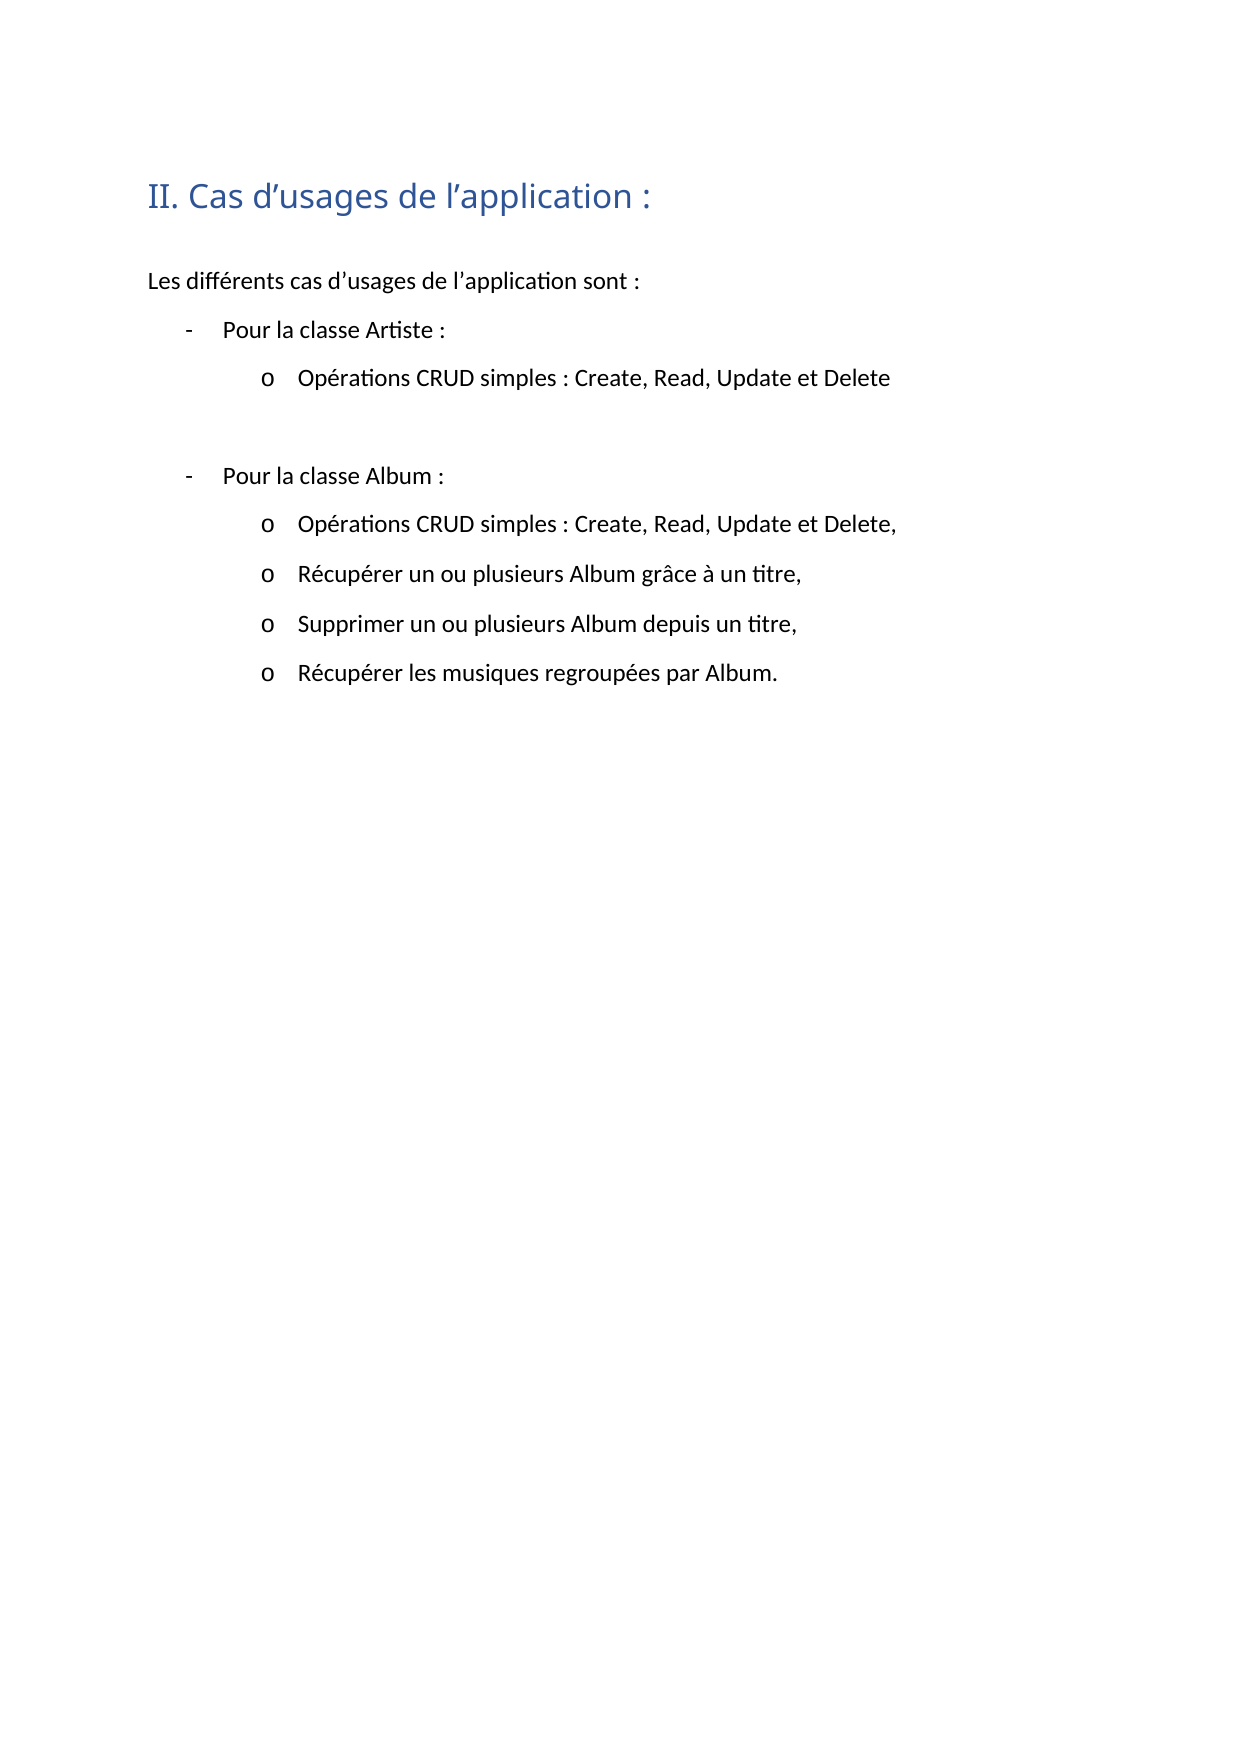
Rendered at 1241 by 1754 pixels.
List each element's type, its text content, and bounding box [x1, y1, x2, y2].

subtitle II. Cas d’usages de l’application : [148, 173, 1093, 218]
list Pour la classe Album : [185, 460, 1093, 491]
text Les différents cas d’usages de l’application sont : [148, 266, 1093, 296]
list Pour la classe Artiste : [185, 314, 1093, 344]
list Supprimer un ou plusieurs Album depuis un titre, [260, 608, 1093, 640]
list Récupérer les musiques regroupées par Album. [260, 658, 1093, 689]
list Récupérer un ou plusieurs Album grâce à un titre, [260, 558, 1093, 590]
list Opérations CRUD simples : Create, Read, Update et Delete [260, 362, 1093, 394]
list Opérations CRUD simples : Create, Read, Update et Delete, [260, 508, 1093, 540]
